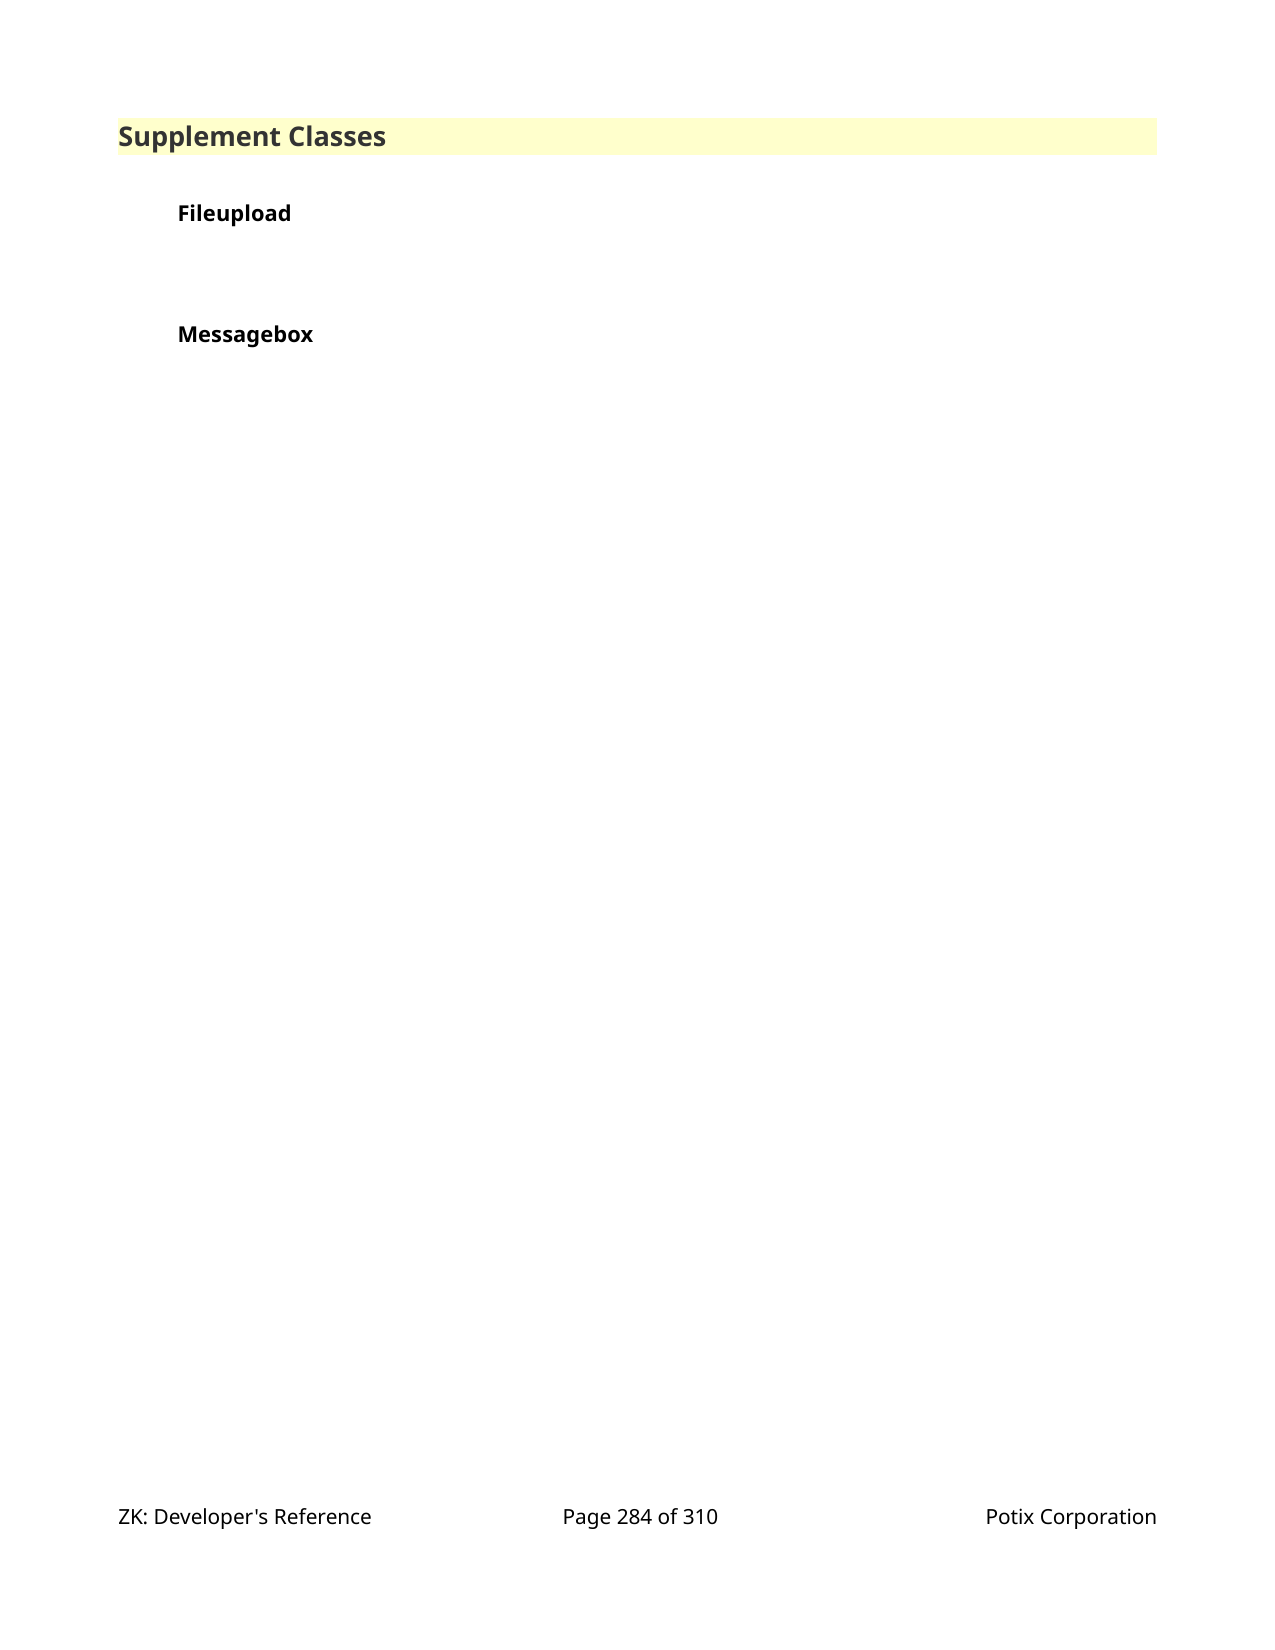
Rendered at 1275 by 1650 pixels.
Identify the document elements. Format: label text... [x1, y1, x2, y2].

subtitle Fileupload [177, 197, 1157, 227]
subtitle Supplement Classes [118, 118, 1157, 155]
subtitle Messagebox [177, 319, 1157, 349]
